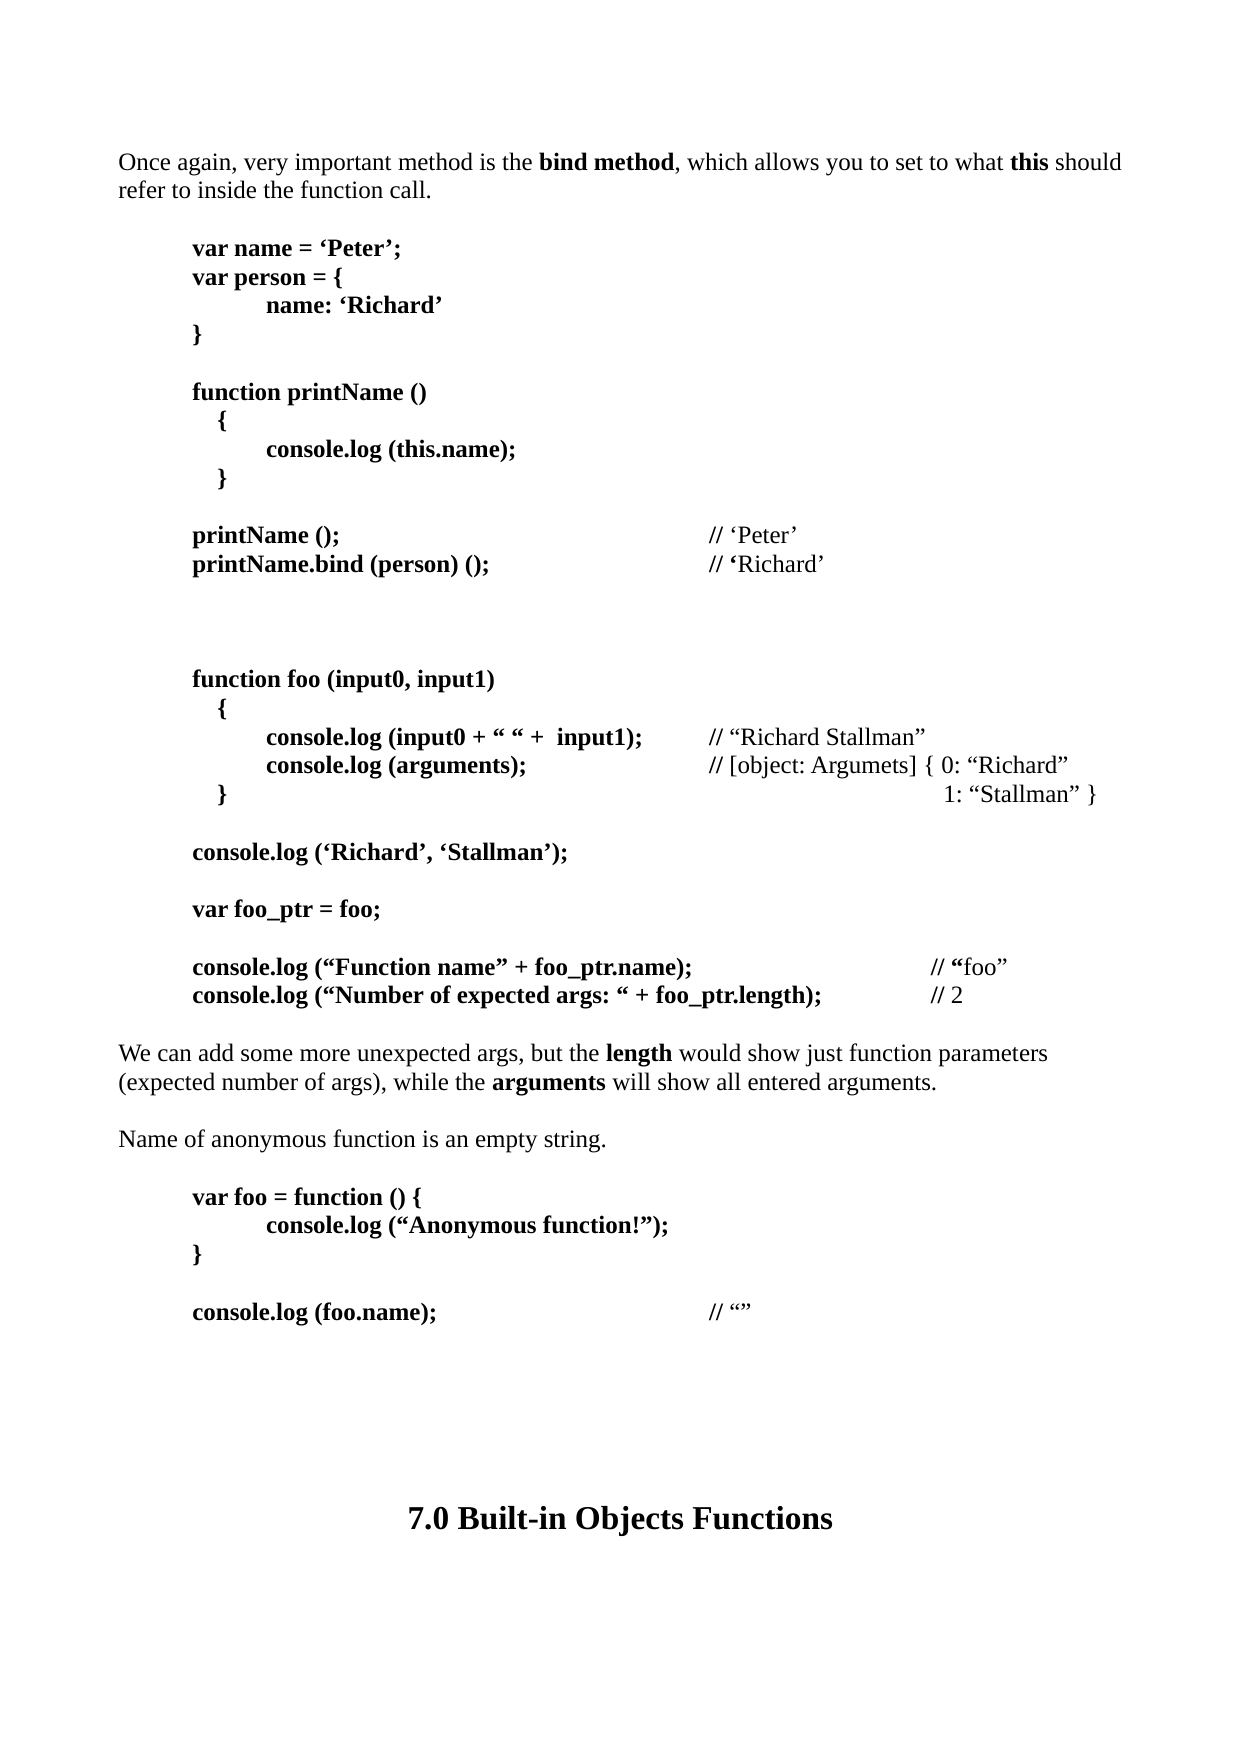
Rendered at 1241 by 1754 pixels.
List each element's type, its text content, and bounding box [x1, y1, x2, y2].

text name: ‘Richard’ [118, 291, 1122, 319]
text var person = { [118, 262, 1122, 291]
text { [118, 406, 1122, 434]
text } [118, 463, 1122, 492]
text console.log (foo.name); // “” [118, 1297, 1122, 1326]
text console.log (input0 + “ “ + input1); // “Richard Stallman” [118, 722, 1122, 751]
text printName (); // ‘Peter’ [118, 521, 1122, 549]
text Name of anonymous function is an empty string. [118, 1124, 1122, 1153]
text } 1: “Stallman” } [118, 779, 1122, 808]
text var foo = function () { [118, 1182, 1122, 1211]
text function printName () [118, 377, 1122, 406]
text console.log (‘Richard’, ‘Stallman’); [118, 837, 1122, 866]
text } [118, 1239, 1122, 1268]
text We can add some more unexpected args, but the length would show just function parameters (expected number of args), while the arguments will show all entered arguments. [118, 1038, 1122, 1096]
text var foo_ptr = foo; [118, 894, 1122, 923]
text console.log (“Function name” + foo_ptr.name); // “foo” [118, 952, 1122, 981]
text function foo (input0, input1) [118, 664, 1122, 693]
text console.log (this.name); [118, 434, 1122, 463]
text Once again, very important method is the bind method, which allows you to set to what this should refer to inside the function call. [118, 147, 1122, 204]
text printName.bind (person) (); // ‘Richard’ [118, 549, 1122, 578]
text 7.0 Built-in Objects Functions [118, 1498, 1122, 1536]
text var name = ‘Peter’; [118, 233, 1122, 262]
text { [118, 693, 1122, 722]
text } [118, 319, 1122, 348]
text console.log (arguments); // [object: Argumets] { 0: “Richard” [118, 751, 1122, 779]
text console.log (“Number of expected args: “ + foo_ptr.length); // 2 [118, 981, 1122, 1009]
text console.log (“Anonymous function!”); [118, 1211, 1122, 1239]
